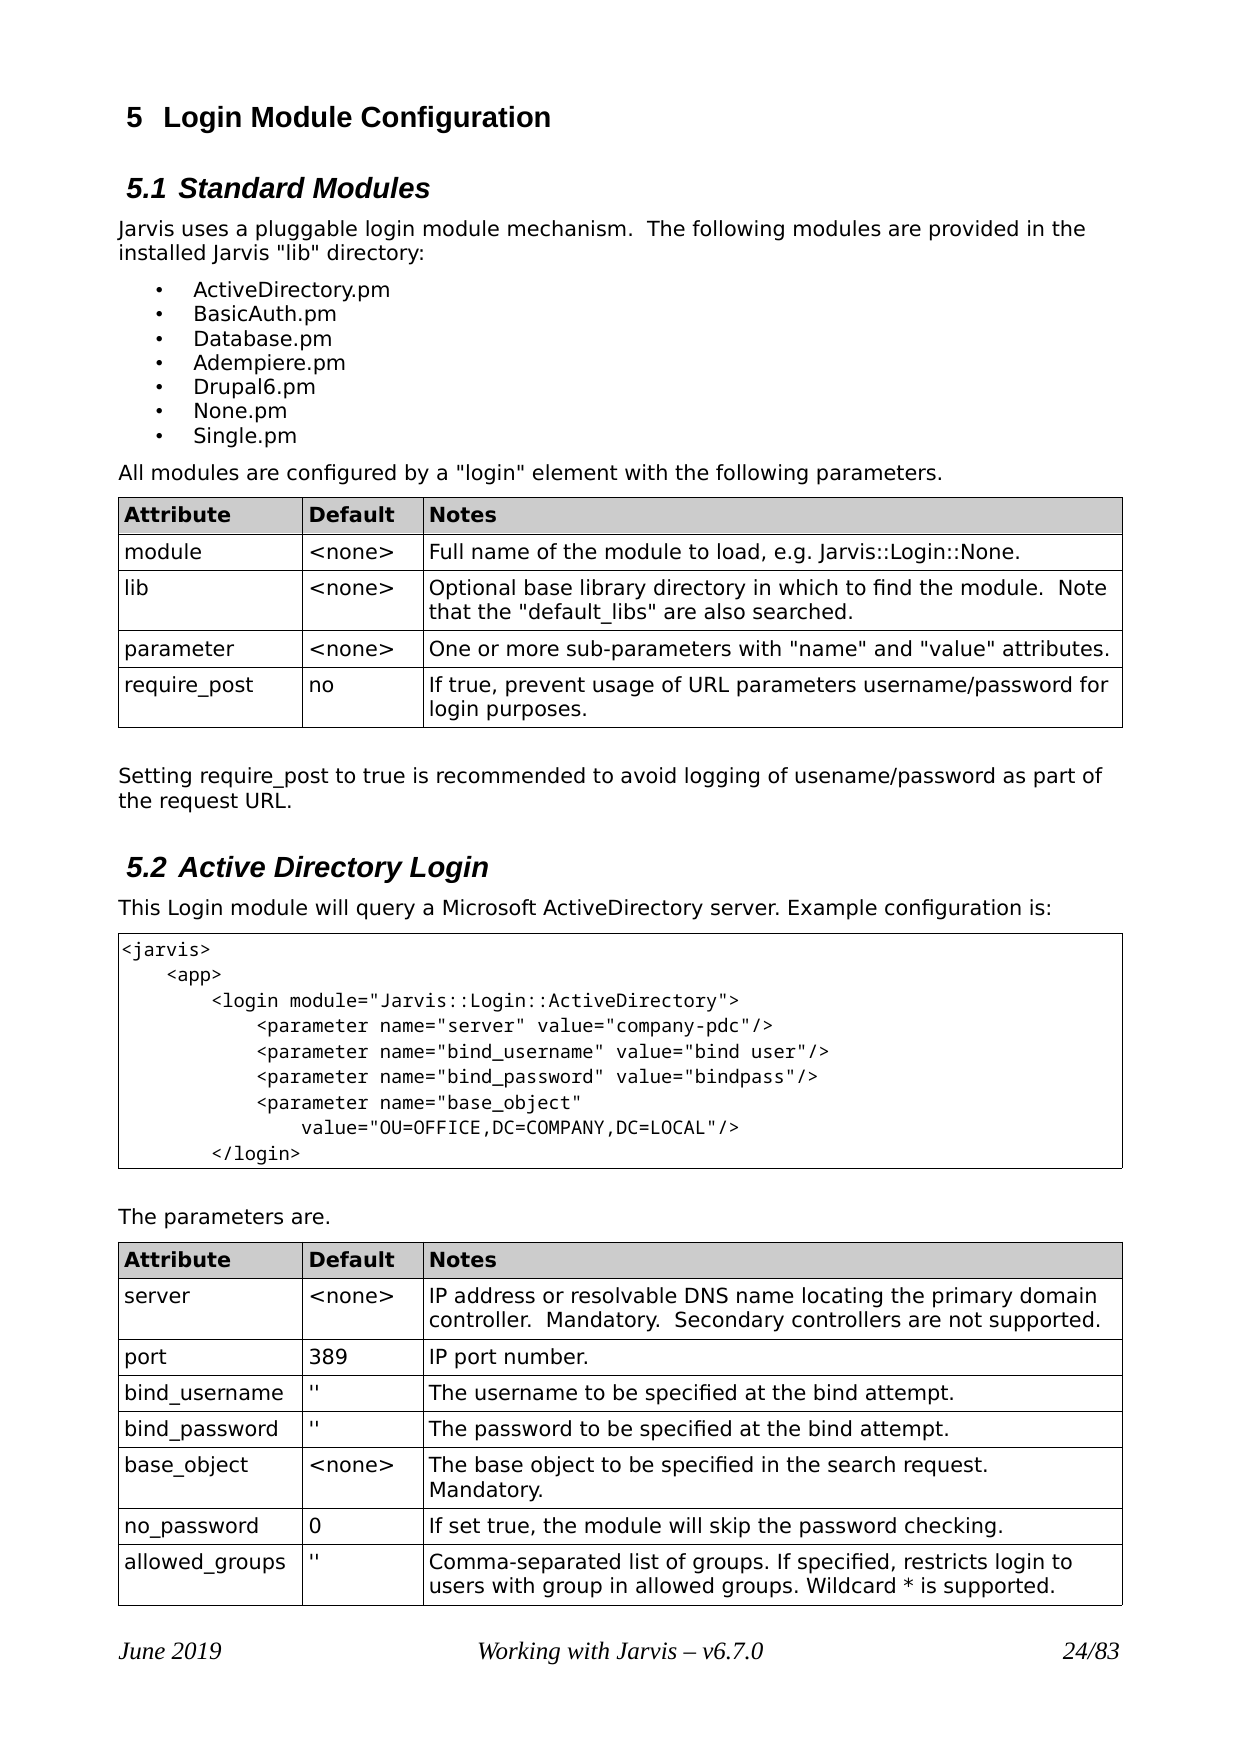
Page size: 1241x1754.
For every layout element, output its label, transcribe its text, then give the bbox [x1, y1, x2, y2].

list BasicAuth.pm [156, 302, 1122, 327]
text <login module="Jarvis::Login::ActiveDirectory"> [119, 984, 1122, 1010]
table_cell <none> [303, 571, 423, 630]
text <parameter name="server" value="company-pdc"/> [119, 1010, 1122, 1035]
table_cell 389 [303, 1340, 423, 1375]
table_cell no_password [119, 1509, 302, 1544]
text <parameter name="base_object" [119, 1086, 1122, 1112]
table_cell <none> [303, 1279, 423, 1338]
table_cell '' [303, 1412, 423, 1447]
list Database.pm [156, 327, 1122, 351]
table_cell One or more sub-parameters with "name" and "value" attributes. [424, 631, 1122, 667]
text This Login module will query a Microsoft ActiveDirectory server. Example configuration is: [118, 896, 1122, 921]
text The parameters are. [118, 1205, 1122, 1229]
table_header Default [303, 1243, 423, 1278]
table_cell parameter [119, 631, 302, 667]
list None.pm [156, 399, 1122, 424]
list Drupal6.pm [156, 375, 1122, 399]
table_cell module [119, 535, 302, 570]
table_cell bind_username [119, 1376, 302, 1411]
subtitle Standard Modules [118, 171, 1122, 204]
table_cell If set true, the module will skip the password checking. [424, 1509, 1122, 1544]
table_cell If true, prevent usage of URL parameters username/password for login purposes. [424, 668, 1122, 727]
table_cell base_object [119, 1448, 302, 1508]
table_cell lib [119, 571, 302, 630]
table_cell Full name of the module to load, e.g. Jarvis::Login::None. [424, 535, 1122, 570]
text <parameter name="bind_password" value="bindpass"/> [119, 1061, 1122, 1086]
table_cell The username to be specified at the bind attempt. [424, 1376, 1122, 1411]
list Single.pm [156, 424, 1122, 448]
table_header Attribute [119, 1243, 302, 1278]
table_cell IP address or resolvable DNS name locating the primary domain controller. Mandatory. Secondary controllers are not supported. [424, 1279, 1122, 1338]
text value="OU=OFFICE,DC=COMPANY,DC=LOCAL"/> [119, 1112, 1122, 1137]
table_cell bind_password [119, 1412, 302, 1447]
text All modules are configured by a "login" element with the following parameters. [118, 461, 1122, 485]
table_header Default [303, 498, 423, 533]
text Setting require_post to true is recommended to avoid logging of usename/password as part of the request URL. [118, 764, 1122, 813]
subtitle Active Directory Login [118, 850, 1122, 884]
text </login> [119, 1137, 1122, 1168]
table_cell server [119, 1279, 302, 1338]
table_header Notes [424, 498, 1122, 533]
table_header Notes [424, 1243, 1122, 1278]
table_cell '' [303, 1545, 423, 1604]
table_cell require_post [119, 668, 302, 727]
table_cell no [303, 668, 423, 727]
table_cell '' [303, 1376, 423, 1411]
table_cell The password to be specified at the bind attempt. [424, 1412, 1122, 1447]
text <parameter name="bind_username" value="bind user"/> [119, 1035, 1122, 1061]
table_cell 0 [303, 1509, 423, 1544]
table_cell allowed_groups [119, 1545, 302, 1604]
text <jarvis> [119, 934, 1122, 959]
text <app> [119, 959, 1122, 984]
list Adempiere.pm [156, 351, 1122, 375]
table_cell IP port number. [424, 1340, 1122, 1375]
table_header Attribute [119, 498, 302, 533]
table_cell Optional base library directory in which to find the module. Note that the "default_libs" are also searched. [424, 571, 1122, 630]
text Jarvis uses a pluggable login module mechanism. The following modules are provided in the installed Jarvis "lib" directory: [118, 217, 1122, 266]
table_cell The base object to be specified in the search request. Mandatory. [424, 1448, 1122, 1508]
list ActiveDirectory.pm [156, 278, 1122, 302]
table_cell port [119, 1340, 302, 1375]
table_cell <none> [303, 535, 423, 570]
table_cell Comma-separated list of groups. If specified, restricts login to users with group in allowed groups. Wildcard * is supported. [424, 1545, 1122, 1604]
subtitle Login Module Configuration [118, 100, 1122, 133]
table_cell <none> [303, 1448, 423, 1508]
table_cell <none> [303, 631, 423, 667]
